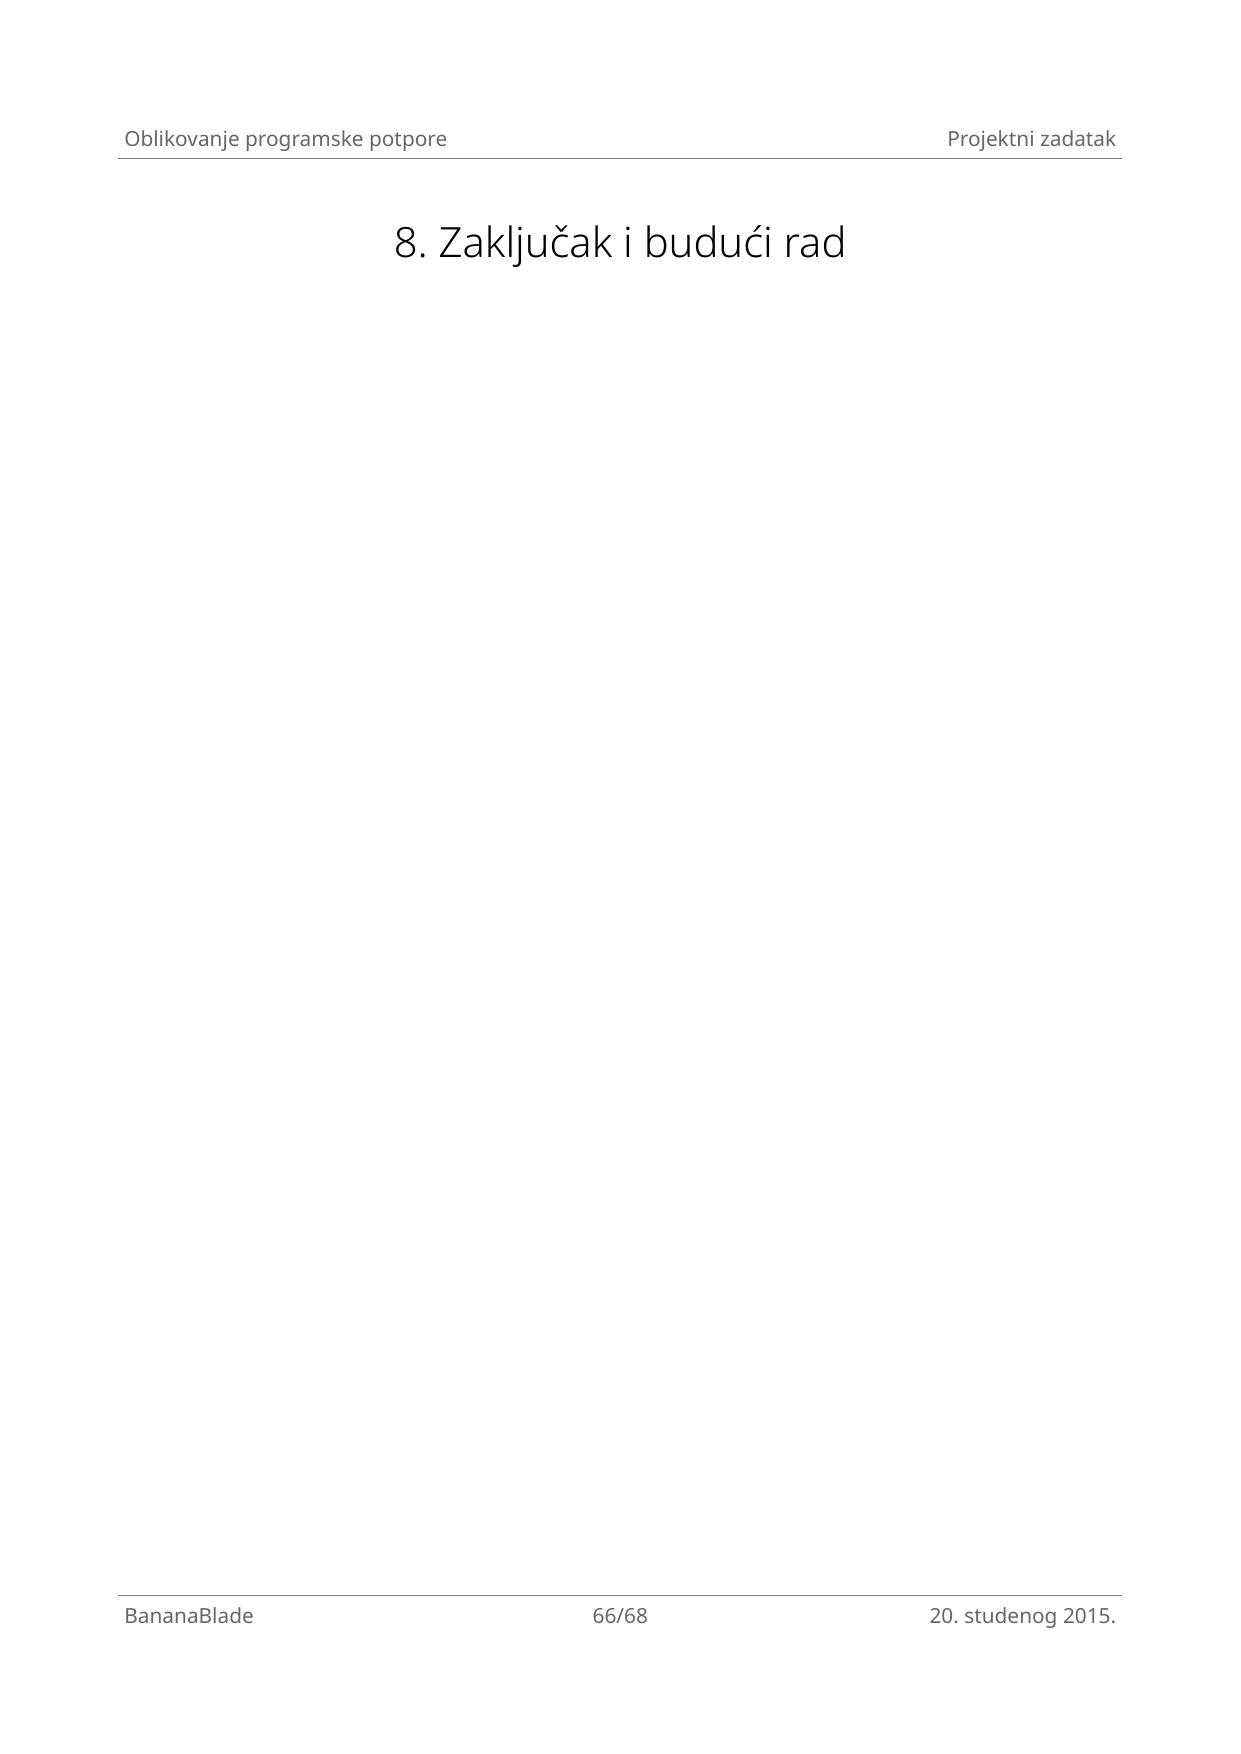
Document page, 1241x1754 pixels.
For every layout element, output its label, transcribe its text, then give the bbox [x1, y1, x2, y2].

subtitle 8. Zaključak i budući rad [118, 213, 1122, 270]
